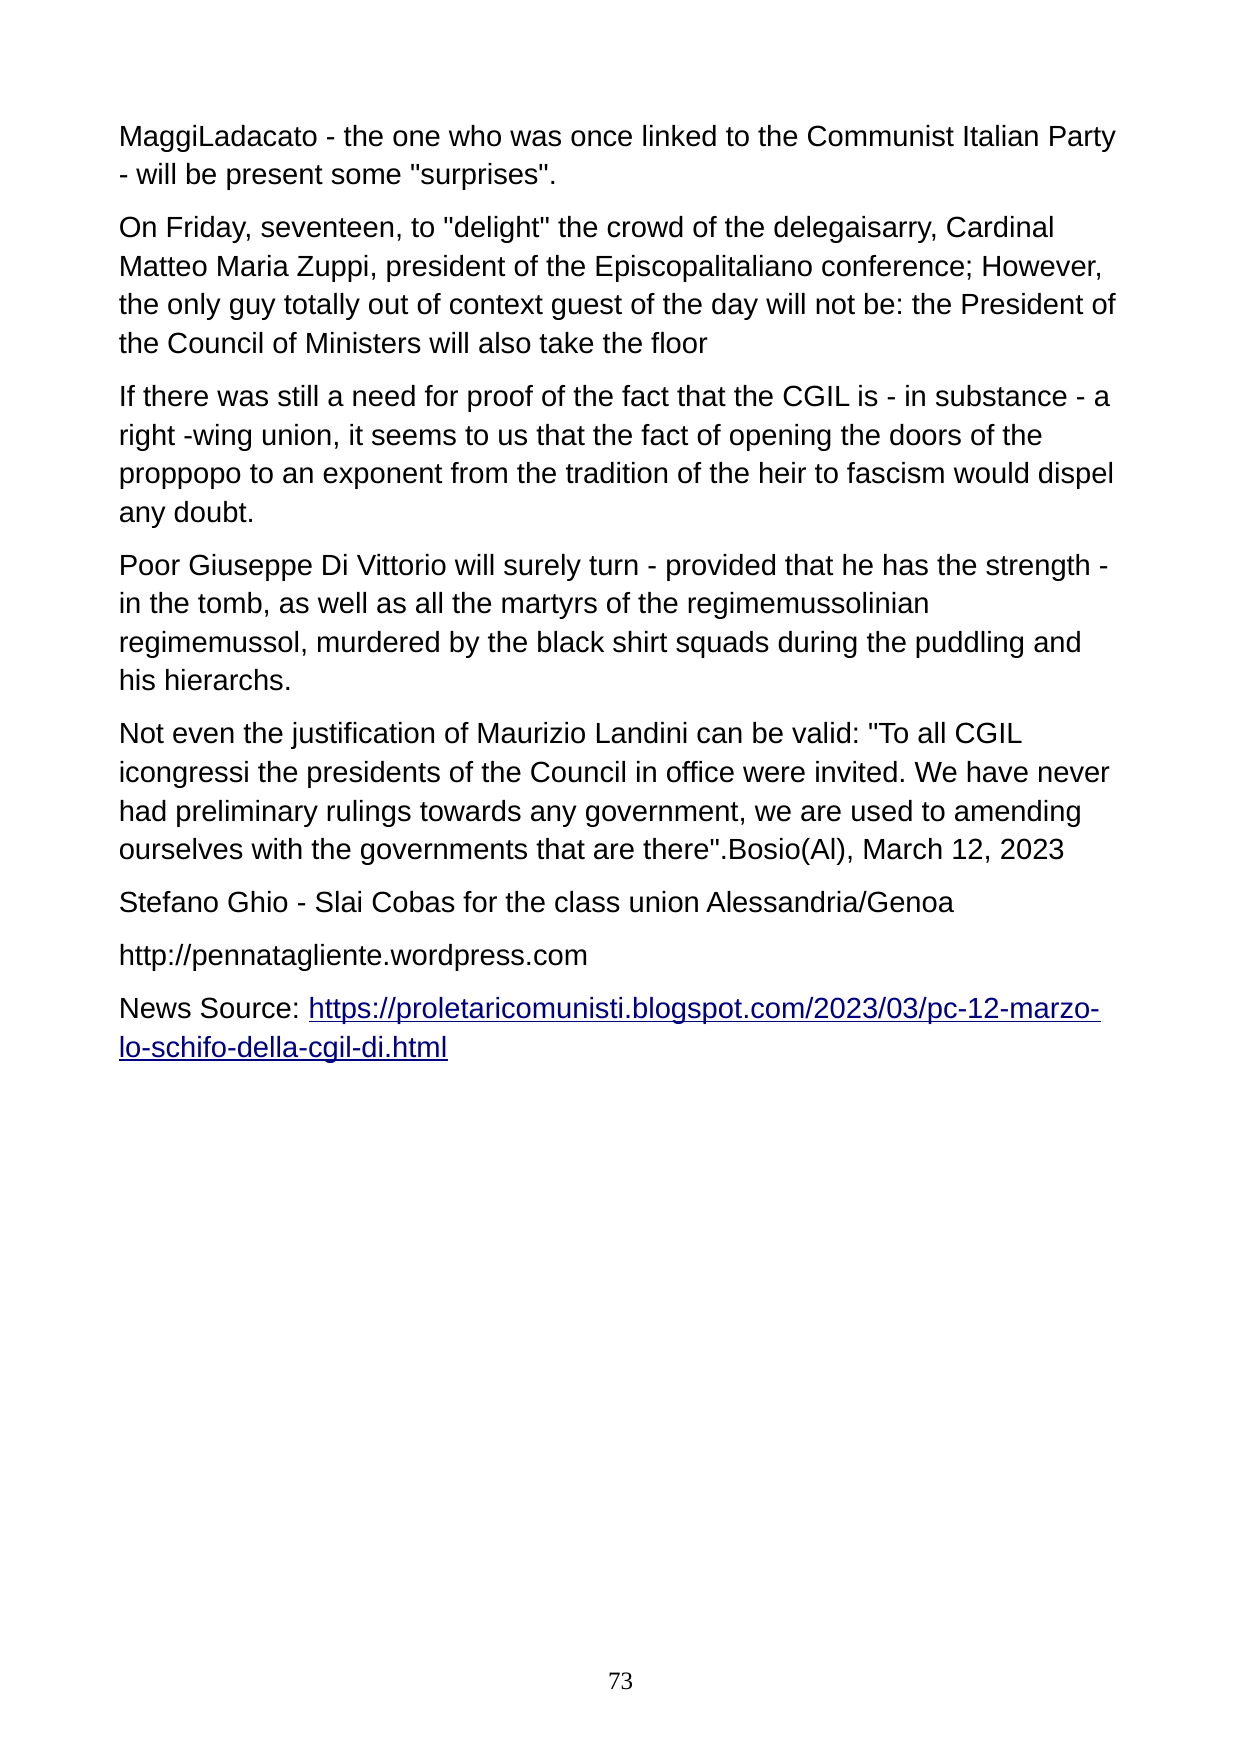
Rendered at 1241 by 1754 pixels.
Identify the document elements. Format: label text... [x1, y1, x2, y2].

text News Source: https://proletaricomunisti.blogspot.com/2023/03/pc-12-marzo-lo-schifo-della-cgil-di.html [118, 991, 1122, 1063]
text http://pennatagliente.wordpress.com [118, 938, 1122, 972]
text Not even the justification of Maurizio Landini can be valid: "To all CGIL icongressi the presidents of the Council in office were invited. We have never had preliminary rulings towards any government, we are used to amending ourselves with the governments that are there".Bosio(Al), March 12, 2023 [118, 716, 1122, 866]
text Stefano Ghio - Slai Cobas for the class union Alessandria/Genoa [118, 885, 1122, 919]
text On Friday, seventeen, to "delight" the crowd of the delegaisarry, Cardinal Matteo Maria Zuppi, president of the Episcopalitaliano conference; However, the only guy totally out of context guest of the day will not be: the President of the Council of Ministers will also take the floor [118, 210, 1122, 359]
text If there was still a need for proof of the fact that the CGIL is - in substance - a right -wing union, it seems to us that the fact of opening the doors of the proppopo to an exponent from the tradition of the heir to fascism would dispel any doubt. [118, 379, 1122, 528]
text MaggiLadacato - the one who was once linked to the Communist Italian Party - will be present some "surprises". [118, 118, 1122, 191]
text Poor Giuseppe Di Vittorio will surely turn - provided that he has the strength - in the tomb, as well as all the martyrs of the regimemussolinian regimemussol, murdered by the black shirt squads during the puddling and his hierarchs. [118, 548, 1122, 697]
